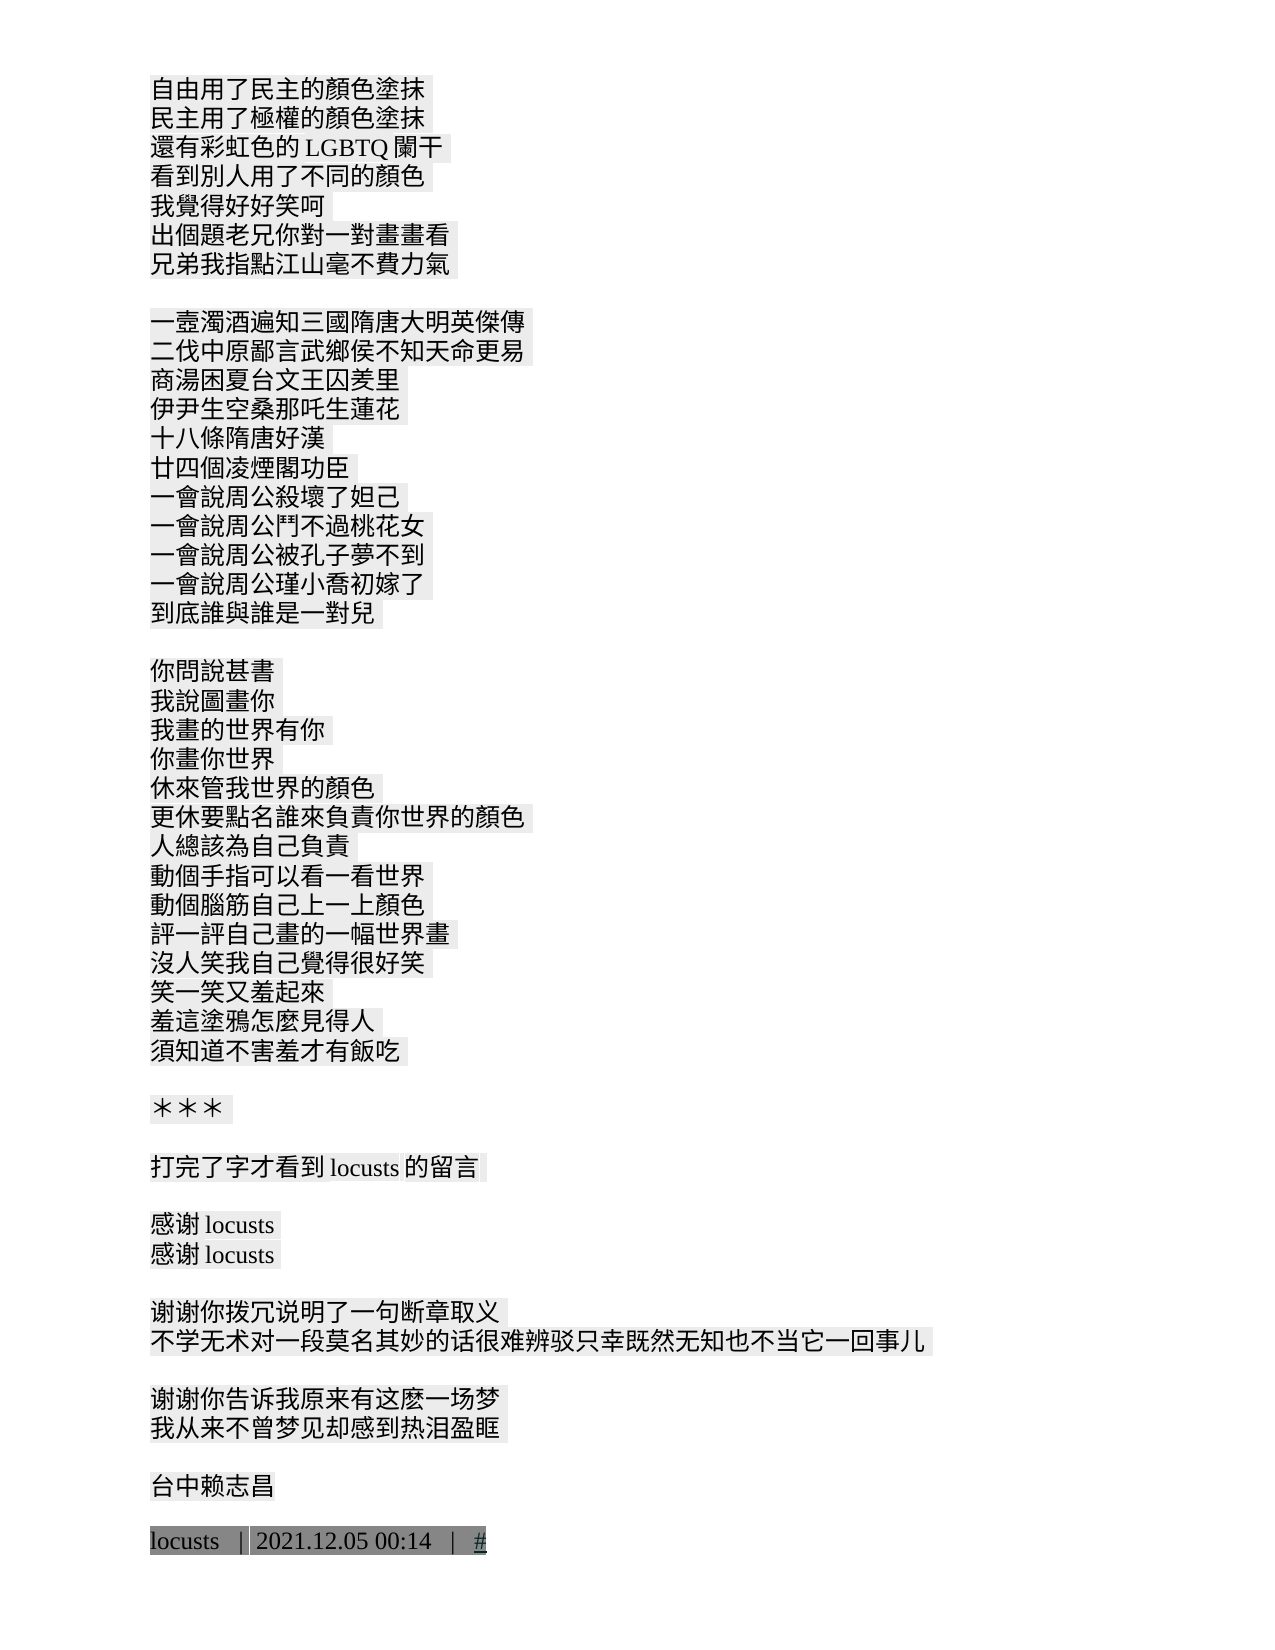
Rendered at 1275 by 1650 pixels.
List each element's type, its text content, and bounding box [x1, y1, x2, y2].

text locusts | 2021.12.05 00:14 | # [150, 1526, 1125, 1555]
text 自由用了民主的顏色塗抹 民主用了極權的顏色塗抹 還有彩虹色的LGBTQ闌干 看到別人用了不同的顏色 我覺得好好笑呵 出個題老兄你對一對畫畫看 兄弟我指點江山毫不費力氣 一壼濁酒遍知三國隋唐大明英傑傳 二伐中原鄙言武鄉侯不知天命更易 商湯困夏台文王囚羑里 伊尹生空桑那吒生蓮花 十八條隋唐好漢 廿四個凌煙閣功臣 一會說周公殺壞了妲己 一會說周公鬥不過桃花女 一會說周公被孔子夢不到 一會說周公瑾小喬初嫁了 到底誰與誰是一對兒 你問說甚書 我說圖畫你 我畫的世界有你 你畫你世界 休來管我世界的顏色 更休要點名誰來負責你世界的顏色 人總該為自己負責 動個手指可以看一看世界 動個腦筋自己上一上顏色 評一評自己畫的一幅世界畫 沒人笑我自己覺得很好笑 笑一笑又羞起來 羞這塗鴉怎麼見得人 須知道不害羞才有飯吃 ＊＊＊ 打完了字才看到locusts的留言 感谢locusts 感谢locusts 谢谢你拨冗说明了一句断章取义 不学无术对一段莫名其妙的话很难辨驳只幸既然无知也不当它一回事儿 谢谢你告诉我原来有这麽一场梦 我从来不曾梦见却感到热泪盈眶 台中赖志昌 [150, 75, 1125, 1501]
